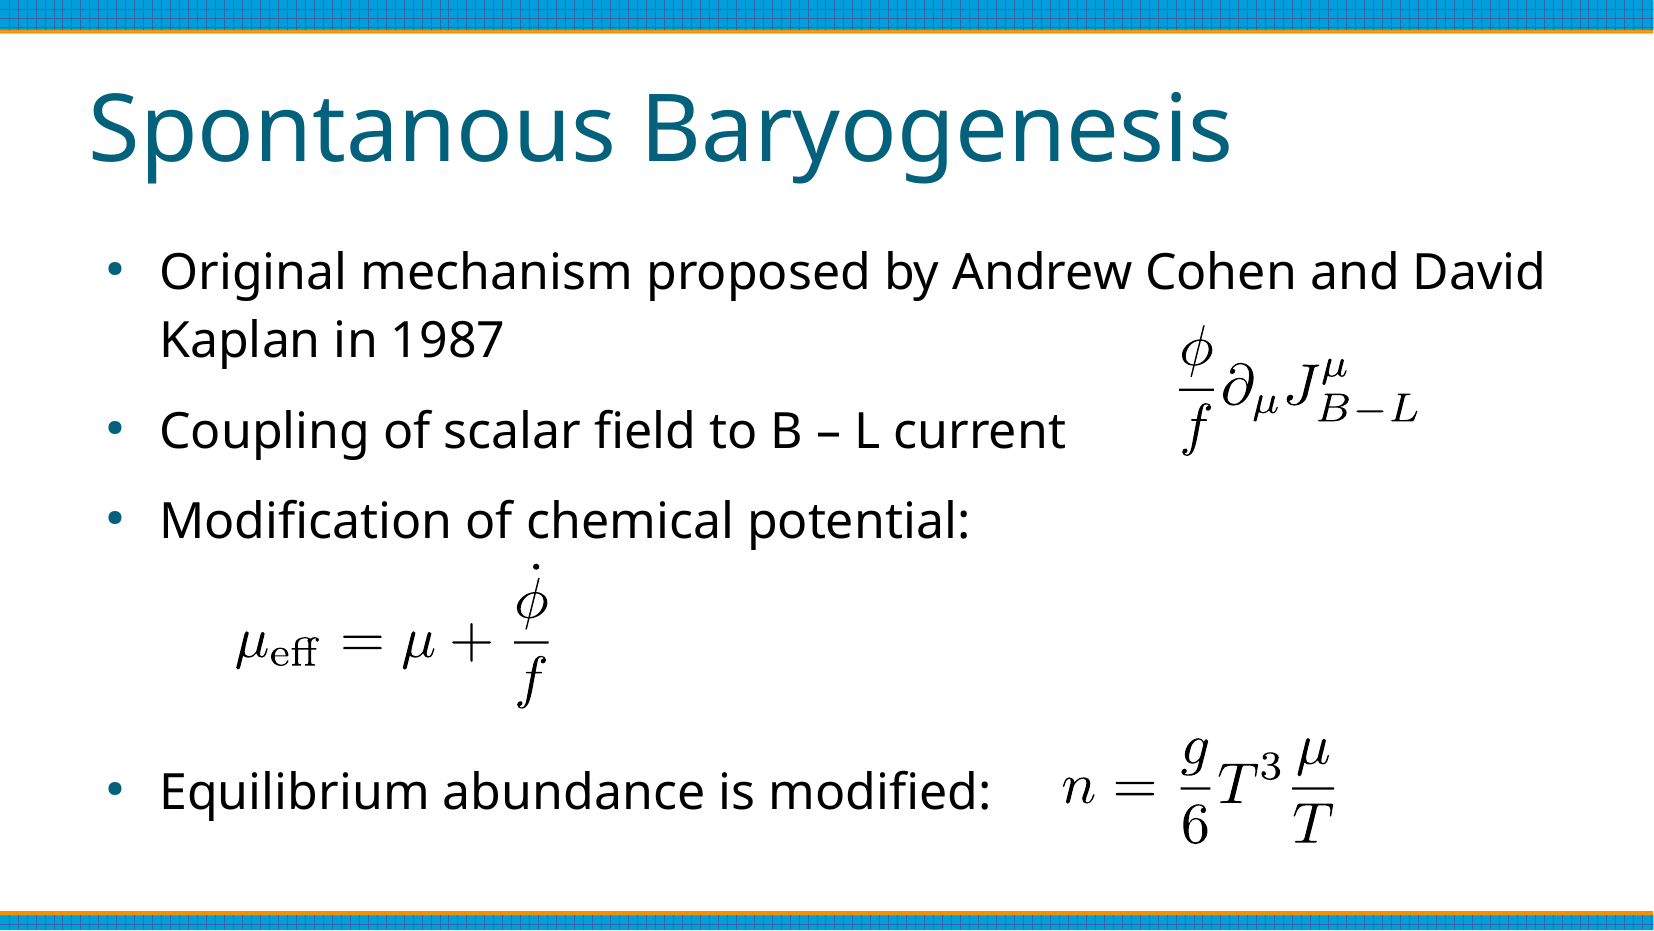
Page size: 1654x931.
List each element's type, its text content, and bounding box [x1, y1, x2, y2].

text_box [236, 563, 549, 709]
list Original mechanism proposed by Andrew Cohen and David Kaplan in 1987 Coupling of scalar field to B – L current Modification of chemical potential: Equilibrium abundance is modified: [88, 236, 1565, 901]
text_box [1179, 324, 1418, 456]
title Spontanous Baryogenesis [88, 44, 1565, 207]
text_box [1062, 738, 1335, 845]
